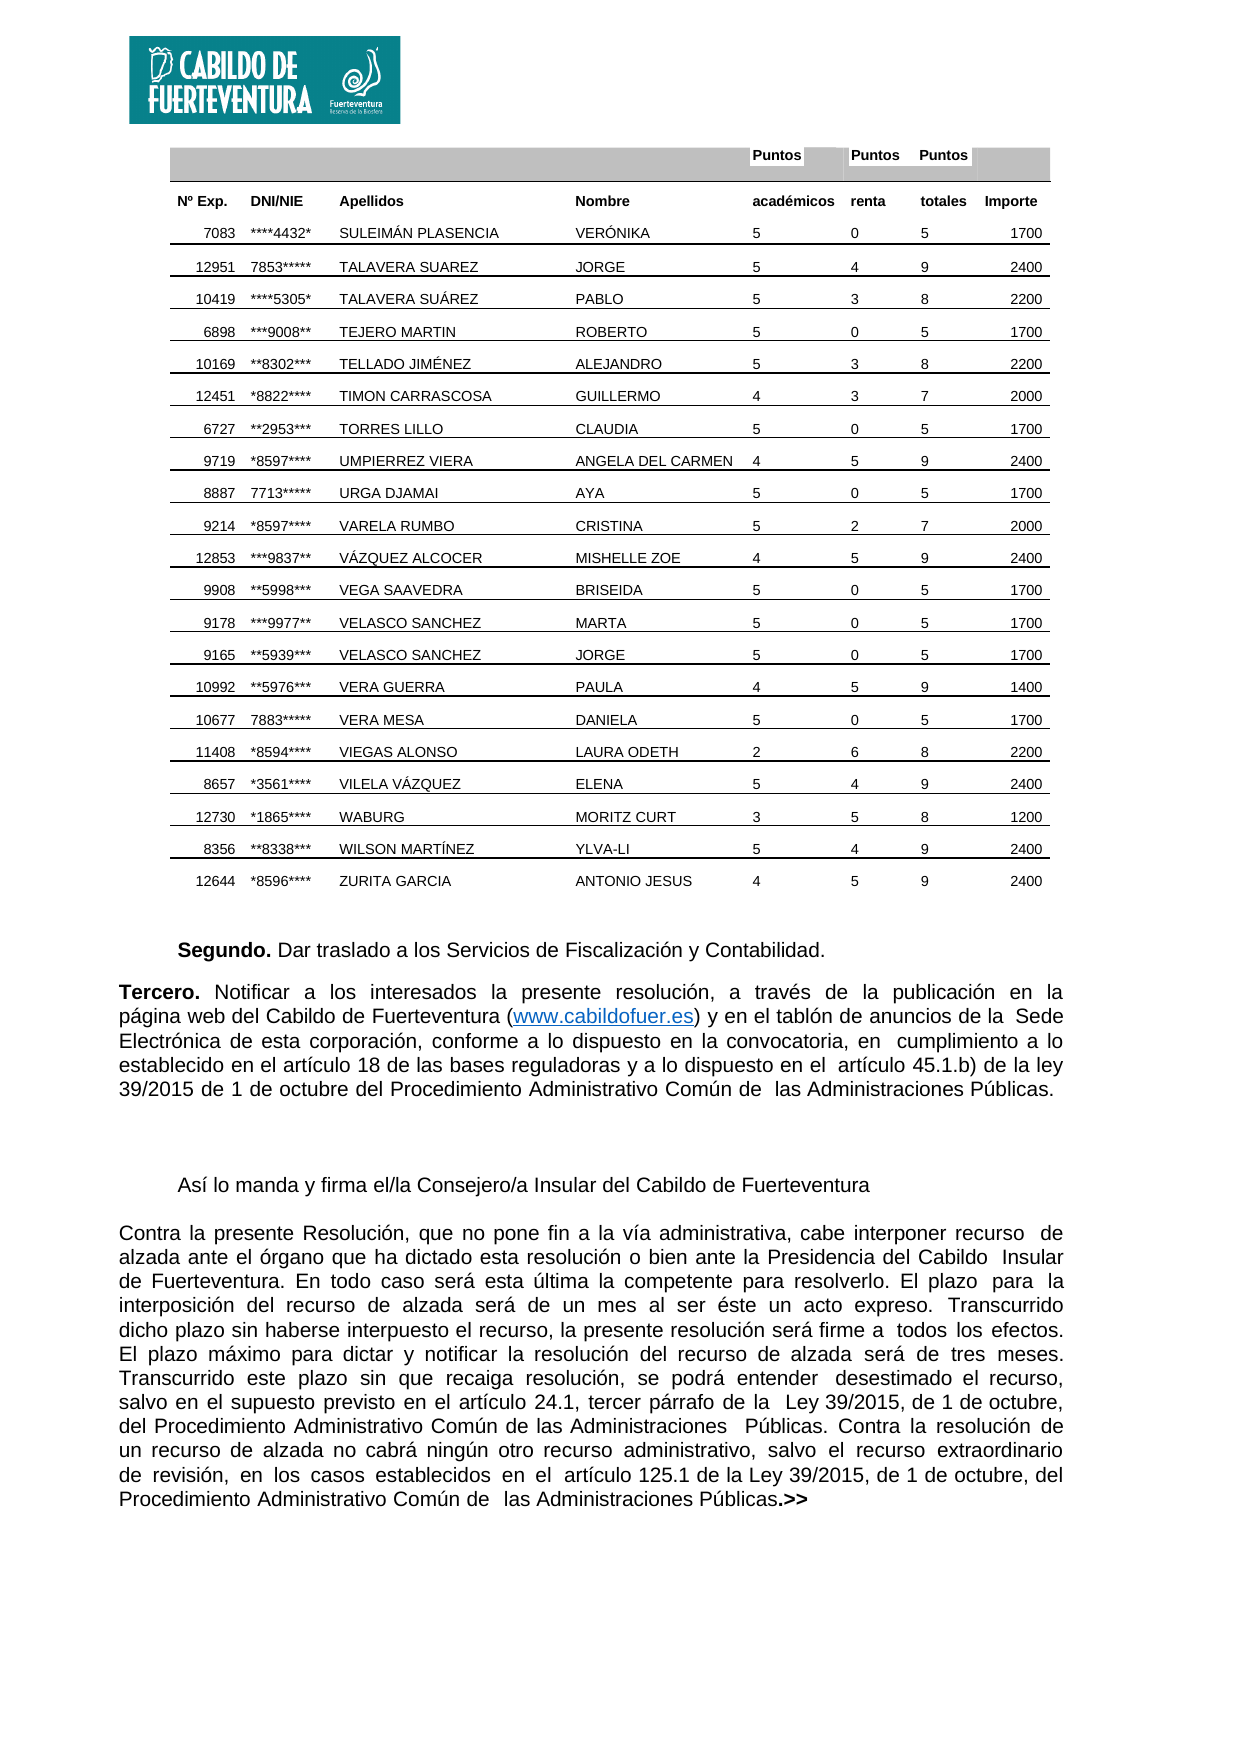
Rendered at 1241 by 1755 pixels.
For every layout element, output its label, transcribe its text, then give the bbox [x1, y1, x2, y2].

table_cell *8597**** [243, 503, 325, 534]
text Así lo manda y firma el/la Consejero/a Insular del Cabildo de Fuerteventura [177, 1173, 1076, 1197]
table_cell 2 [843, 503, 903, 534]
table_header DNI/NIE ****4432* [243, 198, 325, 243]
table_cell 2400 [976, 535, 1050, 566]
table_cell MORITZ CURT [537, 794, 743, 825]
table_cell **5939*** [243, 632, 325, 663]
table_cell ***9977** [243, 600, 325, 631]
table_cell 9 [903, 826, 976, 857]
table_cell 9 [903, 859, 976, 898]
table_cell LAURA ODETH [537, 729, 743, 760]
table_cell VEGA SAAVEDRA [325, 568, 537, 598]
table_cell 1700 [976, 568, 1050, 598]
table_cell 12644 [170, 859, 243, 898]
table_cell *1865**** [243, 794, 325, 825]
table_cell 5 [743, 277, 843, 307]
table_cell 9 [903, 245, 976, 275]
table_cell 2400 [976, 245, 1050, 275]
table_cell **5976*** [243, 665, 325, 695]
table_cell 2200 [976, 277, 1050, 307]
table_cell *3561**** [243, 762, 325, 792]
table_cell 5 [903, 632, 976, 663]
table_cell VARELA RUMBO [325, 503, 537, 534]
table_cell 2200 [976, 341, 1050, 372]
table_cell 12730 [170, 794, 243, 825]
table_cell JORGE [537, 632, 743, 663]
table_cell ANTONIO JESUS [537, 859, 743, 898]
table_cell 10677 [170, 697, 243, 728]
table_cell 1700 [976, 406, 1050, 437]
table_cell ****5305* [243, 277, 325, 307]
table_cell 2400 [976, 438, 1050, 469]
table_header Apellidos SULEIMÁN PLASENCIA [325, 198, 537, 243]
table_cell GUILLERMO [537, 374, 743, 404]
table_cell 4 [743, 374, 843, 404]
table_cell MARTA [537, 600, 743, 631]
table_cell VELASCO SANCHEZ [325, 600, 537, 631]
table_cell 5 [743, 632, 843, 663]
table_cell 7713***** [243, 471, 325, 501]
table_cell 0 [843, 471, 903, 501]
table_cell 1400 [976, 665, 1050, 695]
table_cell 8 [903, 341, 976, 372]
table_cell 9 [903, 665, 976, 695]
table_cell 5 [843, 665, 903, 695]
table_cell VILELA VÁZQUEZ [325, 762, 537, 792]
table_cell 8657 [170, 762, 243, 792]
table_cell 0 [843, 568, 903, 598]
table_cell 3 [843, 374, 903, 404]
table_cell WILSON MARTÍNEZ [325, 826, 537, 857]
table_cell BRISEIDA [537, 568, 743, 598]
table_cell **5998*** [243, 568, 325, 598]
table_cell ELENA [537, 762, 743, 792]
table_cell 8887 [170, 471, 243, 501]
table_cell 12951 [170, 245, 243, 275]
table_cell URGA DJAMAI [325, 471, 537, 501]
table_cell 9165 [170, 632, 243, 663]
table_cell 5 [903, 600, 976, 631]
table_cell 1700 [976, 600, 1050, 631]
table_cell 1700 [976, 632, 1050, 663]
table_cell VÁZQUEZ ALCOCER [325, 535, 537, 566]
table_cell 5 [743, 341, 843, 372]
table_cell 5 [843, 535, 903, 566]
table_cell 6898 [170, 309, 243, 340]
table_cell 8 [903, 729, 976, 760]
table_cell 9908 [170, 568, 243, 598]
table_cell 4 [743, 535, 843, 566]
table_cell 9 [903, 762, 976, 792]
table_cell MISHELLE ZOE [537, 535, 743, 566]
table_cell UMPIERREZ VIERA [325, 438, 537, 469]
table_cell 0 [843, 632, 903, 663]
table_cell ANGELA DEL CARMEN [537, 438, 743, 469]
table_cell 7883***** [243, 697, 325, 728]
table_cell 5 [743, 245, 843, 275]
table_cell 5 [903, 309, 976, 340]
table_cell *8596**** [243, 859, 325, 898]
table_cell 0 [843, 309, 903, 340]
table_cell 6727 [170, 406, 243, 437]
table_cell 8 [903, 794, 976, 825]
table_cell 5 [743, 697, 843, 728]
table_cell YLVA-LI [537, 826, 743, 857]
table_cell ***9008** [243, 309, 325, 340]
table_cell 9214 [170, 503, 243, 534]
table_cell 5 [743, 826, 843, 857]
table_header Nº Exp. 7083 [170, 198, 243, 243]
text Tercero. Notificar a los interesados la presente resolución, a través de la publicación en la página web del Cabildo de Fuerteventura (www.cabildofuer.es) y en el tablón de anuncios de la Sede Electrónica de esta corporación, conforme a lo dispuesto en la convocatoria, en cumplimiento a lo establecido en el artículo 18 de las bases reguladoras y a lo dispuesto en el artículo 45.1.b) de la ley 39/2015 de 1 de octubre del Procedimiento Administrativo Común de las Administraciones Públicas. [119, 980, 1064, 1101]
table_cell 9 [903, 535, 976, 566]
table_cell 5 [843, 794, 903, 825]
table_cell VERA MESA [325, 697, 537, 728]
table_cell 1700 [976, 309, 1050, 340]
table_cell 11408 [170, 729, 243, 760]
table_header académicos 5 [743, 198, 843, 243]
table_cell VELASCO SANCHEZ [325, 632, 537, 663]
table_cell 5 [903, 568, 976, 598]
table_cell 4 [843, 826, 903, 857]
table_cell PAULA [537, 665, 743, 695]
table_cell TALAVERA SUÁREZ [325, 277, 537, 307]
table_cell 7 [903, 503, 976, 534]
text Contra la presente Resolución, que no pone fin a la vía administrativa, cabe interponer recurso de alzada ante el órgano que ha dictado esta resolución o bien ante la Presidencia del Cabildo Insular de Fuerteventura. En todo caso será esta última la competente para resolverlo. El plazo para la interposición del recurso de alzada será de un mes al ser éste un acto expreso. Transcurrido dicho plazo sin haberse interpuesto el recurso, la presente resolución será firme a todos los efectos. El plazo máximo para dictar y notificar la resolución del recurso de alzada será de tres meses. Transcurrido este plazo sin que recaiga resolución, se podrá entender desestimado el recurso, salvo en el supuesto previsto en el artículo 24.1, tercer párrafo de la Ley 39/2015, de 1 de octubre, del Procedimiento Administrativo Común de las Administraciones Públicas. Contra la resolución de un recurso de alzada no cabrá ningún otro recurso administrativo, salvo el recurso extraordinario de revisión, en los casos establecidos en el artículo 125.1 de la Ley 39/2015, de 1 de octubre, del Procedimiento Administrativo Común de las Administraciones Públicas.>> [119, 1221, 1064, 1511]
table_cell 5 [743, 762, 843, 792]
table_cell 2200 [976, 729, 1050, 760]
table_cell TEJERO MARTIN [325, 309, 537, 340]
table_cell 5 [743, 309, 843, 340]
table_cell 3 [743, 794, 843, 825]
table_cell VERA GUERRA [325, 665, 537, 695]
table_cell 7853***** [243, 245, 325, 275]
table_header totales 5 [903, 198, 976, 243]
table_cell 10992 [170, 665, 243, 695]
table_cell 4 [743, 859, 843, 898]
table_cell CRISTINA [537, 503, 743, 534]
table_cell 5 [903, 697, 976, 728]
table_header renta 0 [843, 198, 903, 243]
table_cell 5 [743, 600, 843, 631]
table_cell VIEGAS ALONSO [325, 729, 537, 760]
table_cell TELLADO JIMÉNEZ [325, 341, 537, 372]
text Segundo. Dar traslado a los Servicios de Fiscalización y Contabilidad. [177, 938, 1076, 962]
table_cell 3 [843, 341, 903, 372]
table_cell 5 [903, 406, 976, 437]
table_cell ZURITA GARCIA [325, 859, 537, 898]
table_cell TALAVERA SUAREZ [325, 245, 537, 275]
table_cell 7 [903, 374, 976, 404]
table_cell 5 [903, 471, 976, 501]
table_cell 5 [843, 859, 903, 898]
table_cell 12853 [170, 535, 243, 566]
table_cell WABURG [325, 794, 537, 825]
table_cell *8594**** [243, 729, 325, 760]
table_cell AYA [537, 471, 743, 501]
table_cell PABLO [537, 277, 743, 307]
table_cell ROBERTO [537, 309, 743, 340]
table_cell 0 [843, 697, 903, 728]
table_cell TIMON CARRASCOSA [325, 374, 537, 404]
table_cell **8338*** [243, 826, 325, 857]
table_cell 4 [843, 245, 903, 275]
table_cell ALEJANDRO [537, 341, 743, 372]
table_cell 4 [743, 665, 843, 695]
table_cell 9 [903, 438, 976, 469]
table_cell 12451 [170, 374, 243, 404]
table_cell 0 [843, 406, 903, 437]
table_cell 9719 [170, 438, 243, 469]
table_cell TORRES LILLO [325, 406, 537, 437]
table_cell DANIELA [537, 697, 743, 728]
table_cell *8597**** [243, 438, 325, 469]
table_cell 4 [743, 438, 843, 469]
table_cell 2 [743, 729, 843, 760]
table_header Importe 1700 [976, 198, 1050, 243]
table_cell 9178 [170, 600, 243, 631]
table_cell 1700 [976, 697, 1050, 728]
table_cell 10419 [170, 277, 243, 307]
table_cell 2400 [976, 859, 1050, 898]
table_cell 5 [743, 471, 843, 501]
table_cell 5 [743, 568, 843, 598]
table_cell 3 [843, 277, 903, 307]
table_cell CLAUDIA [537, 406, 743, 437]
table_cell 4 [843, 762, 903, 792]
table_cell 10169 [170, 341, 243, 372]
table_cell 5 [843, 438, 903, 469]
table_cell 1200 [976, 794, 1050, 825]
table_cell 8 [903, 277, 976, 307]
table_cell *8822**** [243, 374, 325, 404]
table_cell 6 [843, 729, 903, 760]
table_cell 0 [843, 600, 903, 631]
table_cell 2400 [976, 826, 1050, 857]
table_cell **2953*** [243, 406, 325, 437]
table_cell 2000 [976, 503, 1050, 534]
table_cell 2400 [976, 762, 1050, 792]
table_cell 5 [743, 503, 843, 534]
table_cell **8302*** [243, 341, 325, 372]
table_cell 8356 [170, 826, 243, 857]
table_cell 2000 [976, 374, 1050, 404]
table_cell ***9837** [243, 535, 325, 566]
table_cell JORGE [537, 245, 743, 275]
table_header Nombre VERÓNIKA [537, 198, 743, 243]
table_cell 5 [743, 406, 843, 437]
table_cell 1700 [976, 471, 1050, 501]
